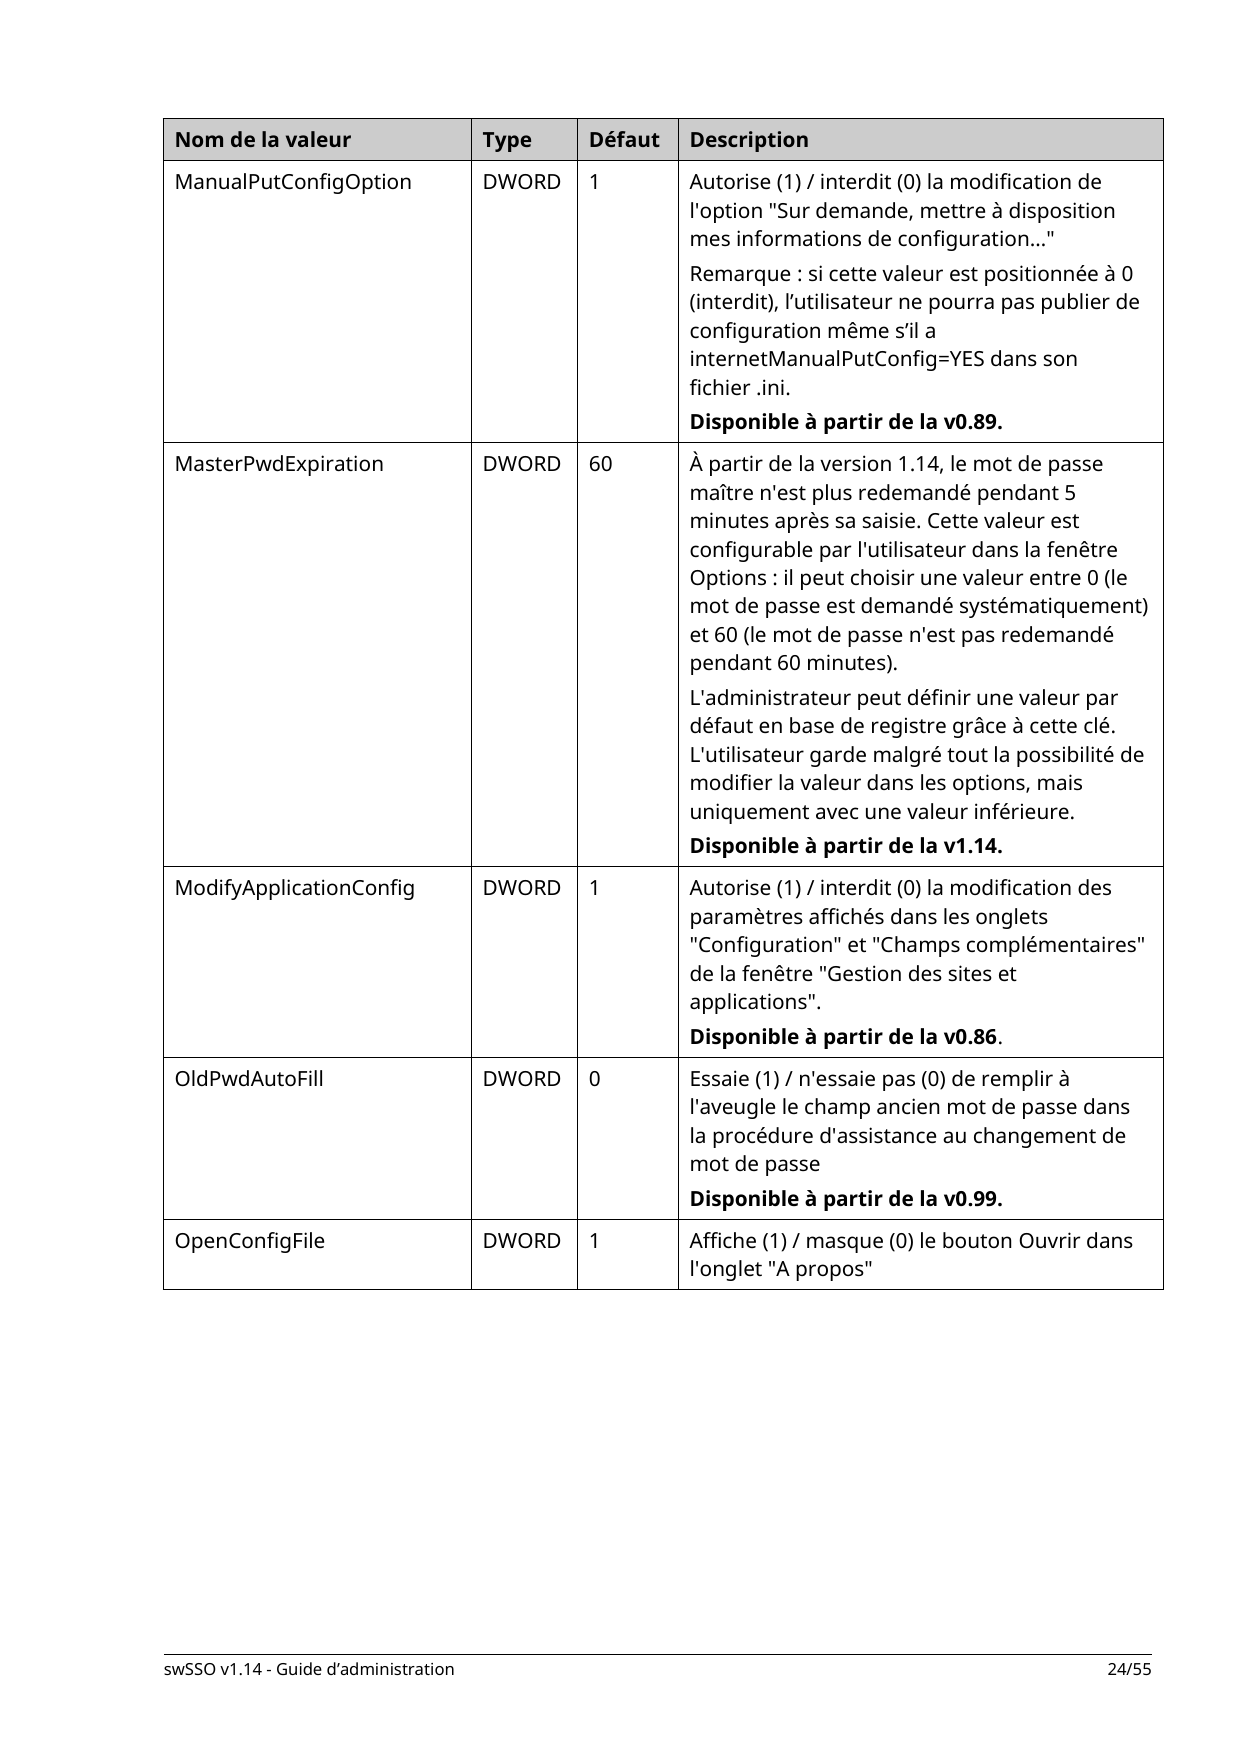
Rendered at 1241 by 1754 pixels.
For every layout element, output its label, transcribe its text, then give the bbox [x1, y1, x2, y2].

table_cell À partir de la version 1.14, le mot de passe maître n'est plus redemandé pendant 5 minutes après sa saisie. Cette valeur est configurable par l'utilisateur dans la fenêtre Options : il peut choisir une valeur entre 0 (le mot de passe est demandé systématiquement) et 60 (le mot de passe n'est pas redemandé pendant 60 minutes). L'administrateur peut définir une valeur par défaut en base de registre grâce à cette clé. L'utilisateur garde malgré tout la possibilité de modifier la valeur dans les options, mais uniquement avec une valeur inférieure. Disponible à partir de la v1.14. [679, 443, 1163, 866]
table_header Type [472, 119, 577, 160]
table_cell 1 [578, 867, 678, 1057]
table_cell Autorise (1) / interdit (0) la modification de l'option "Sur demande, mettre à disposition mes informations de configuration…" Remarque : si cette valeur est positionnée à 0 (interdit), l’utilisateur ne pourra pas publier de configuration même s’il a internetManualPutConfig=YES dans son fichier .ini. Disponible à partir de la v0.89. [679, 161, 1163, 442]
table_cell ManualPutConfigOption [164, 161, 471, 442]
table_cell ModifyApplicationConfig [164, 867, 471, 1057]
table_header Description [679, 119, 1163, 160]
table_header Nom de la valeur [164, 119, 471, 160]
table_cell OpenConfigFile [164, 1220, 471, 1289]
table_cell 1 [578, 1220, 678, 1289]
table_cell DWORD [472, 161, 577, 442]
table_cell MasterPwdExpiration [164, 443, 471, 866]
table_cell 1 [578, 161, 678, 442]
table_cell DWORD [472, 1220, 577, 1289]
table_cell Autorise (1) / interdit (0) la modification des paramètres affichés dans les onglets "Configuration" et "Champs complémentaires" de la fenêtre "Gestion des sites et applications". Disponible à partir de la v0.86. [679, 867, 1163, 1057]
table_cell DWORD [472, 1058, 577, 1219]
table_cell DWORD [472, 443, 577, 866]
table_cell DWORD [472, 867, 577, 1057]
table_cell OldPwdAutoFill [164, 1058, 471, 1219]
table_header Défaut [578, 119, 678, 160]
table_cell Essaie (1) / n'essaie pas (0) de remplir à l'aveugle le champ ancien mot de passe dans la procédure d'assistance au changement de mot de passe Disponible à partir de la v0.99. [679, 1058, 1163, 1219]
table_cell 0 [578, 1058, 678, 1219]
table_cell Affiche (1) / masque (0) le bouton Ouvrir dans l'onglet "A propos" [679, 1220, 1163, 1289]
table_cell 60 [578, 443, 678, 866]
